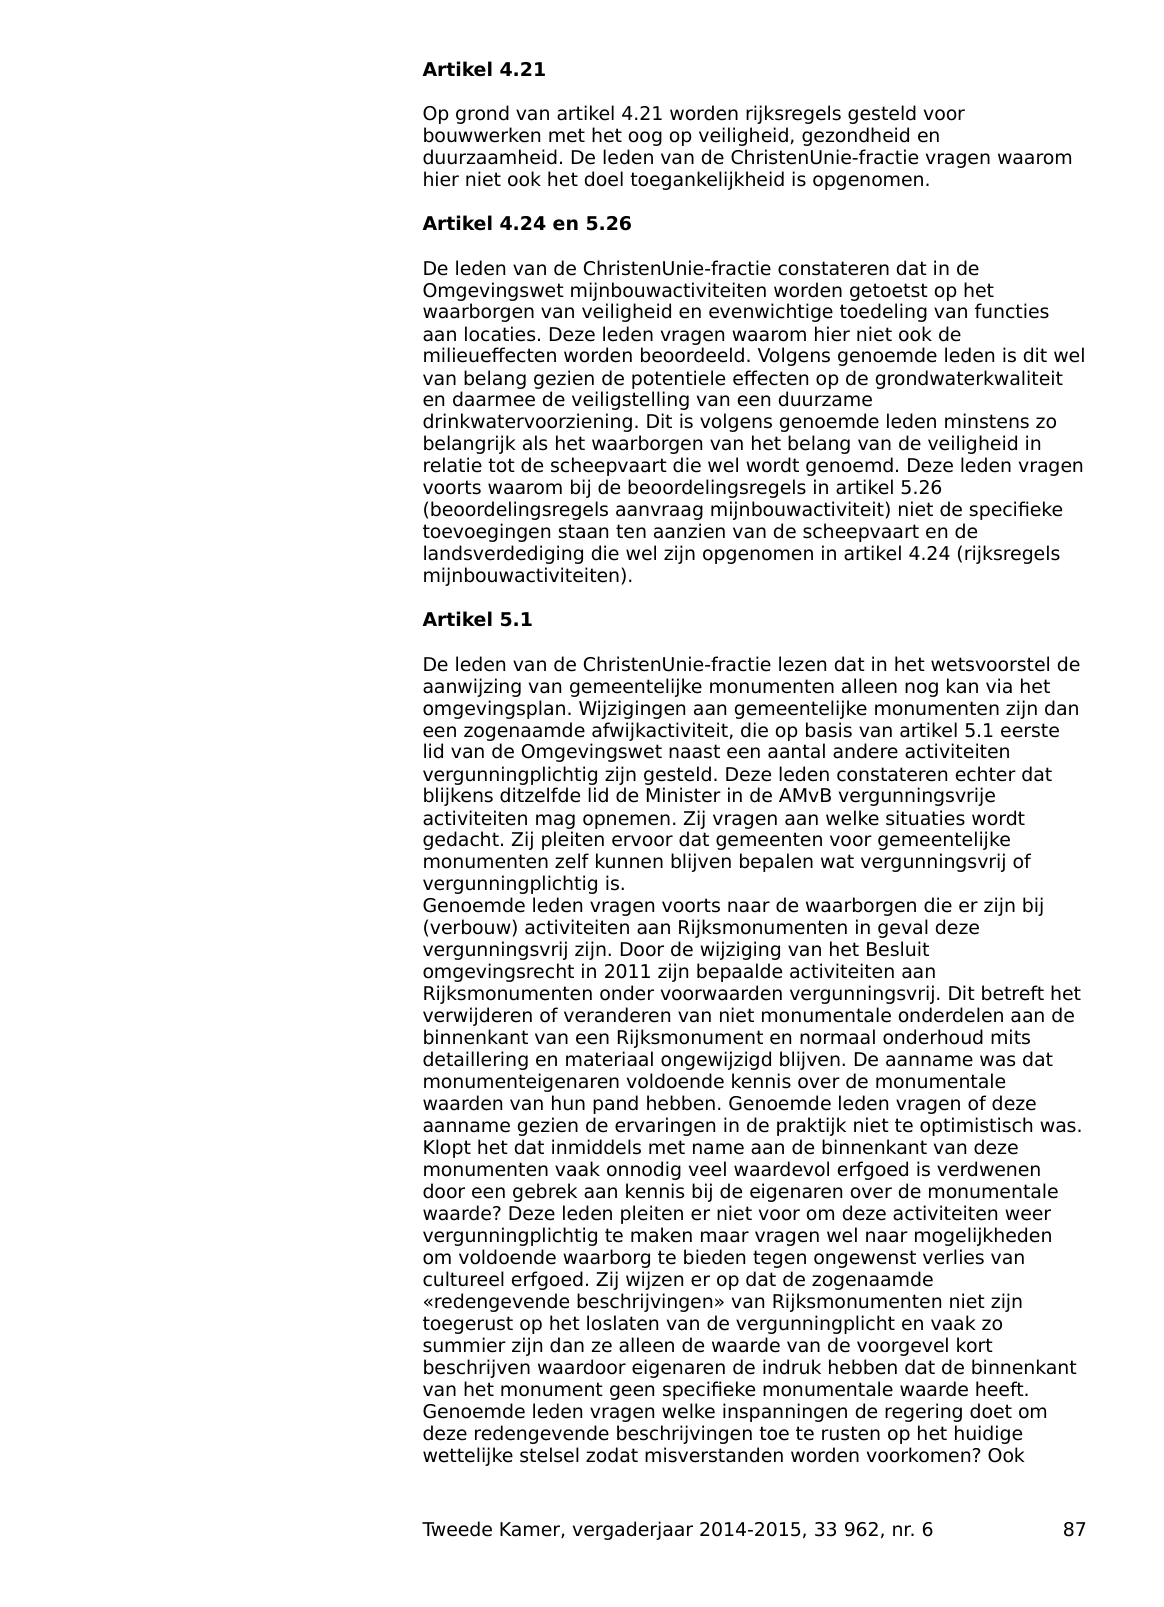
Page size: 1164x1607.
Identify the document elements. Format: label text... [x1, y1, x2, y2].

text Genoemde leden vragen voorts naar de waarborgen die er zijn bij (verbouw) activiteiten aan Rijksmonumenten in geval deze vergunningsvrij zijn. Door de wijziging van het Besluit omgevingsrecht in 2011 zijn bepaalde activiteiten aan Rijksmonumenten onder voorwaarden vergunningsvrij. Dit betreft het verwijderen of veranderen van niet monumentale onderdelen aan de binnenkant van een Rijksmonument en normaal onderhoud mits detaillering en materiaal ongewijzigd blijven. De aanname was dat monumenteigenaren voldoende kennis over de monumentale waarden van hun pand hebben. Genoemde leden vragen of deze aanname gezien de ervaringen in de praktijk niet te optimistisch was. Klopt het dat inmiddels met name aan de binnenkant van deze monumenten vaak onnodig veel waardevol erfgoed is verdwenen door een gebrek aan kennis bij de eigenaren over de monumentale waarde? Deze leden pleiten er niet voor om deze activiteiten weer vergunningplichtig te maken maar vragen wel naar mogelijkheden om voldoende waarborg te bieden tegen ongewenst verlies van cultureel erfgoed. Zij wijzen er op dat de zogenaamde «redengevende beschrijvingen» van Rijksmonumenten niet zijn toegerust op het loslaten van de vergunningplicht en vaak zo summier zijn dan ze alleen de waarde van de voorgevel kort beschrijven waardoor eigenaren de indruk hebben dat de binnenkant van het monument geen specifieke monumentale waarde heeft. Genoemde leden vragen welke inspanningen de regering doet om deze redengevende beschrijvingen toe te rusten op het huidige wettelijke stelsel zodat misverstanden worden voorkomen? Ook [422, 895, 1087, 1467]
subtitle Artikel 4.21 [422, 59, 1087, 81]
subtitle Artikel 5.1 [422, 609, 1087, 631]
text Op grond van artikel 4.21 worden rijksregels gesteld voor bouwwerken met het oog op veiligheid, gezondheid en duurzaamheid. De leden van de ChristenUnie-fractie vragen waarom hier niet ook het doel toegankelijkheid is opgenomen. [422, 103, 1087, 191]
text De leden van de ChristenUnie-fractie constateren dat in de Omgevingswet mijnbouwactiviteiten worden getoetst op het waarborgen van veiligheid en evenwichtige toedeling van functies aan locaties. Deze leden vragen waarom hier niet ook de milieueffecten worden beoordeeld. Volgens genoemde leden is dit wel van belang gezien de potentiele effecten op de grondwaterkwaliteit en daarmee de veiligstelling van een duurzame drinkwatervoorziening. Dit is volgens genoemde leden minstens zo belangrijk als het waarborgen van het belang van de veiligheid in relatie tot de scheepvaart die wel wordt genoemd. Deze leden vragen voorts waarom bij de beoordelingsregels in artikel 5.26 (beoordelingsregels aanvraag mijnbouwactiviteit) niet de specifieke toevoegingen staan ten aanzien van de scheepvaart en de landsverdediging die wel zijn opgenomen in artikel 4.24 (rijksregels mijnbouwactiviteiten). [422, 257, 1087, 587]
text De leden van de ChristenUnie-fractie lezen dat in het wetsvoorstel de aanwijzing van gemeentelijke monumenten alleen nog kan via het omgevingsplan. Wijzigingen aan gemeentelijke monumenten zijn dan een zogenaamde afwijkactiviteit, die op basis van artikel 5.1 eerste lid van de Omgevingswet naast een aantal andere activiteiten vergunningplichtig zijn gesteld. Deze leden constateren echter dat blijkens ditzelfde lid de Minister in de AMvB vergunningsvrije activiteiten mag opnemen. Zij vragen aan welke situaties wordt gedacht. Zij pleiten ervoor dat gemeenten voor gemeentelijke monumenten zelf kunnen blijven bepalen wat vergunningsvrij of vergunningplichtig is. [422, 653, 1087, 895]
subtitle Artikel 4.24 en 5.26 [422, 213, 1087, 235]
